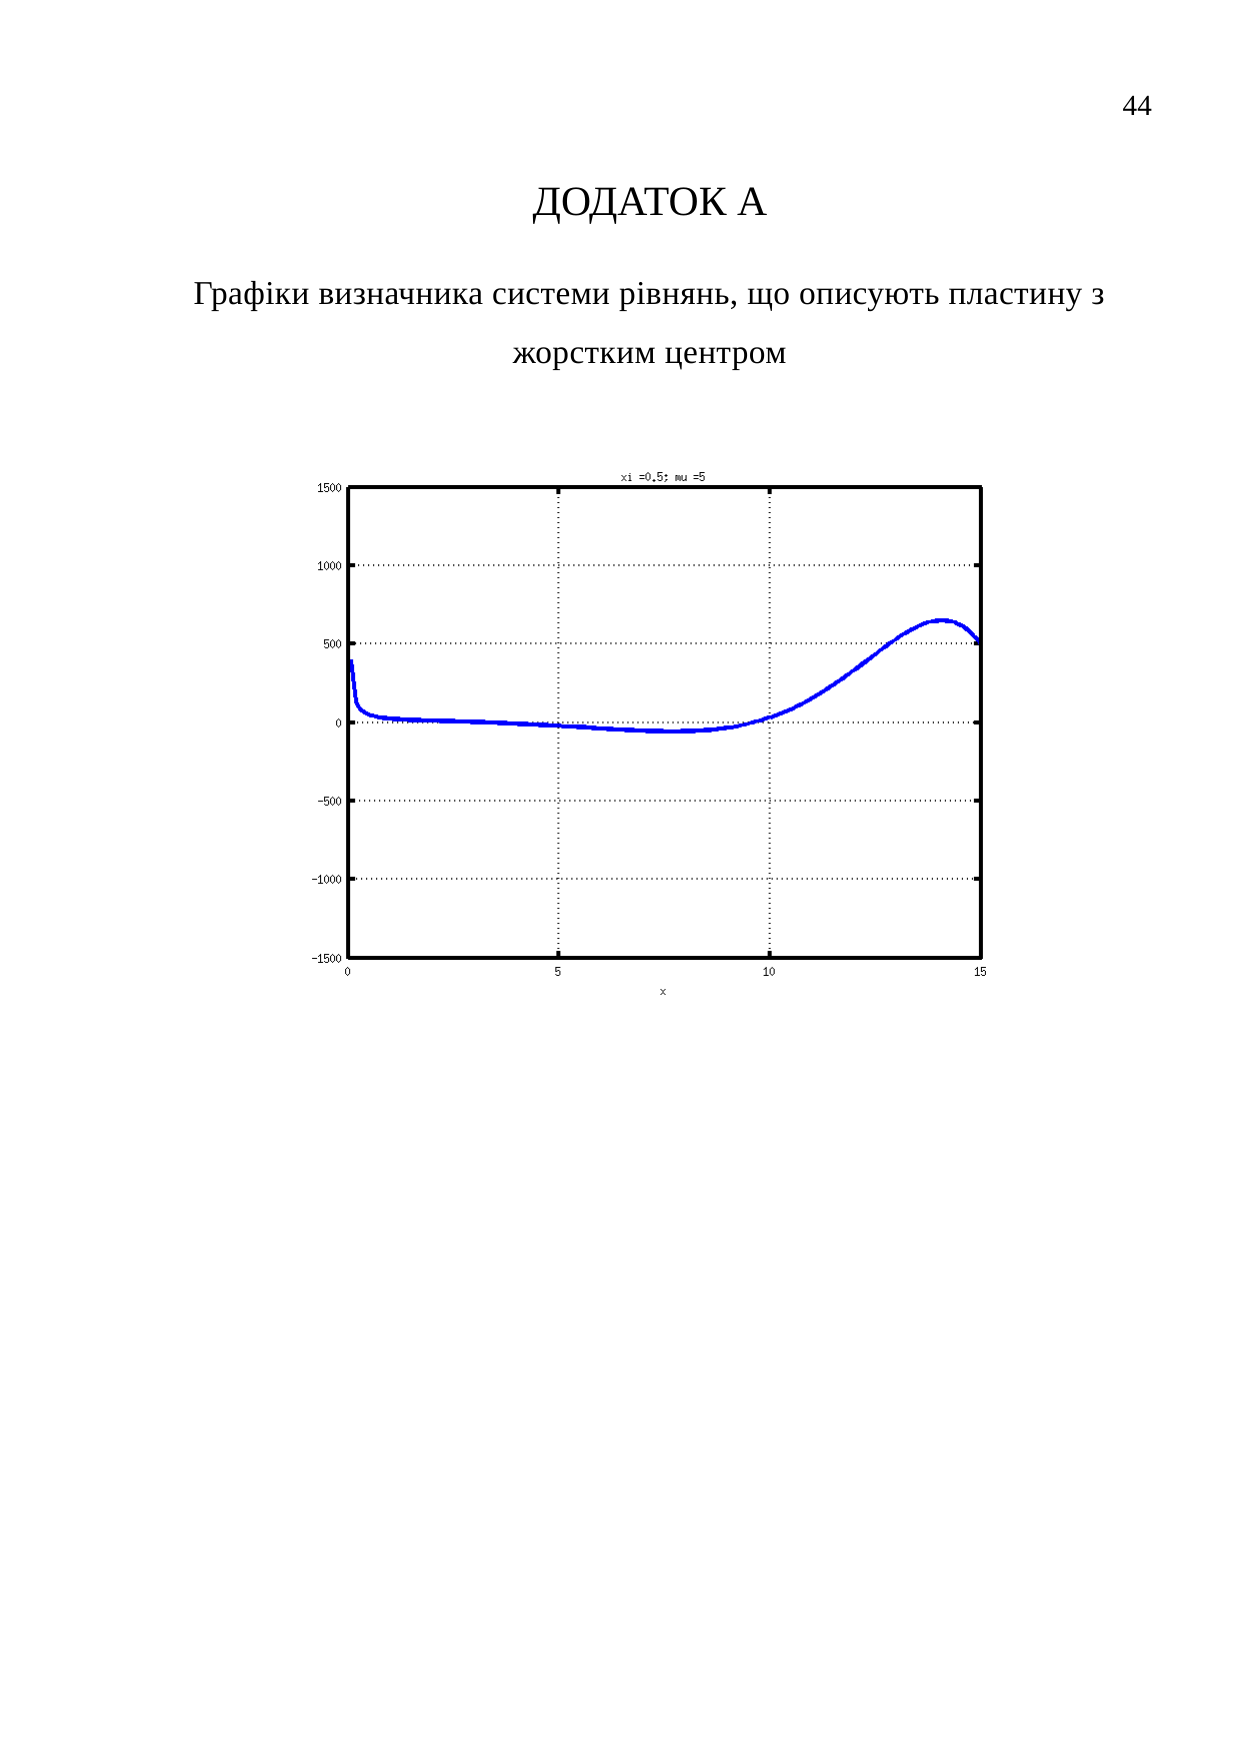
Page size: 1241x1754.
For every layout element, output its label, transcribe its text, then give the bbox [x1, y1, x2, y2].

subtitle Додаток А [148, 176, 1152, 224]
text Графіки визначника системи рівнянь, що описують пластину з жорстким центром [148, 273, 1152, 371]
picture [242, 445, 1058, 1021]
